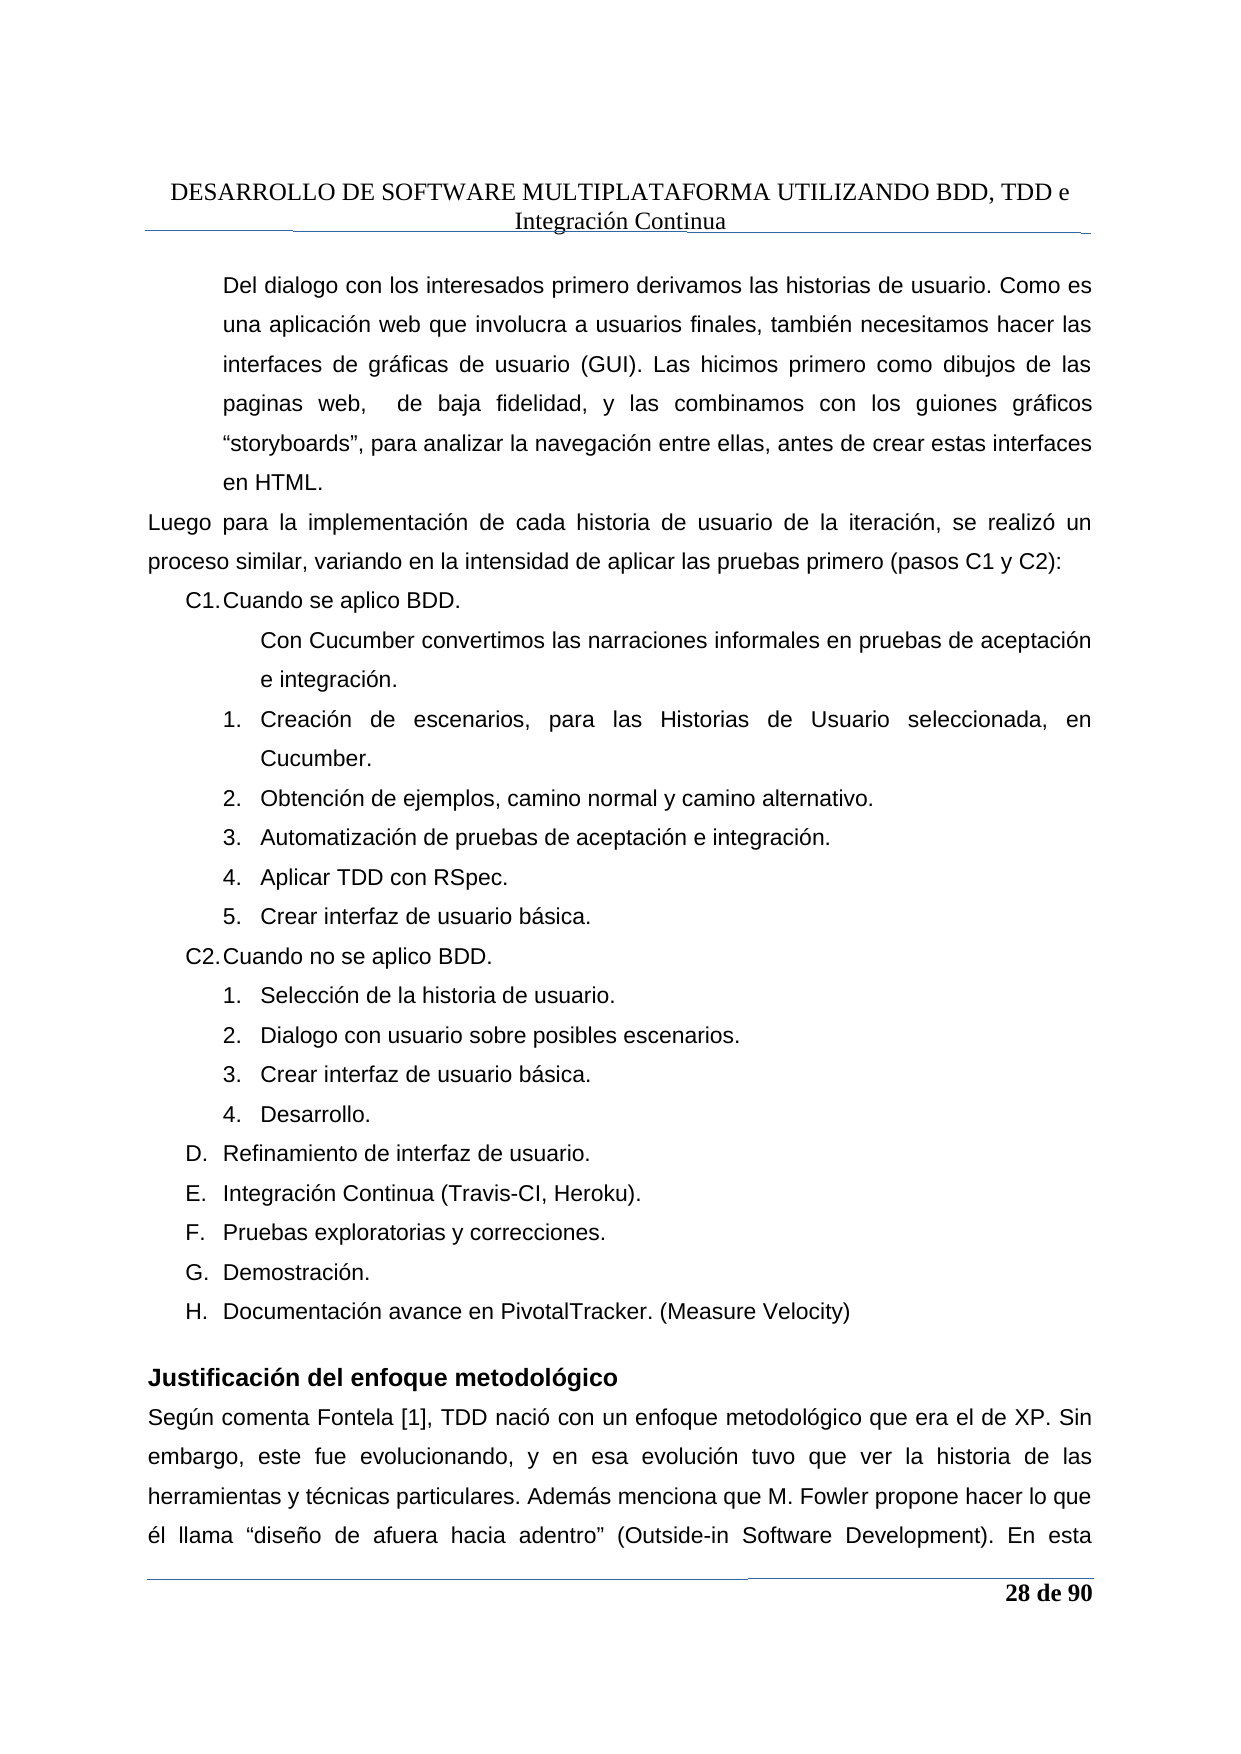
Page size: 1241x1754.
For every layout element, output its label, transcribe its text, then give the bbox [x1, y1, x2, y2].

text Luego para la implementación de cada historia de usuario de la iteración, se realizó un proceso similar, variando en la intensidad de aplicar las pruebas primero (pasos C1 y C2): [148, 508, 1093, 574]
list Cuando se aplico BDD. [185, 587, 1093, 614]
list Crear interfaz de usuario básica. [223, 1061, 1093, 1088]
list Pruebas exploratorias y correcciones. [185, 1219, 1093, 1246]
list Obtención de ejemplos, camino normal y camino alternativo. [223, 785, 1093, 811]
list Crear interfaz de usuario básica. [223, 903, 1093, 930]
list Demostración. [185, 1259, 1093, 1285]
list Del dialogo con los interesados primero derivamos las historias de usuario. Como es una aplicación web que involucra a usuarios finales, también necesitamos hacer las interfaces de gráficas de usuario (GUI). Las hicimos primero como dibujos de las paginas web, de baja fidelidad, y las combinamos con los guiones gráficos “storyboards”, para analizar la navegación entre ellas, antes de crear estas interfaces en HTML. [185, 272, 1093, 495]
list Documentación avance en PivotalTracker. (Measure Velocity) [185, 1298, 1093, 1324]
list Integración Continua (Travis-CI, Heroku). [185, 1180, 1093, 1206]
list Selección de la historia de usuario. [223, 982, 1093, 1009]
list Automatización de pruebas de aceptación e integración. [223, 824, 1093, 851]
list Con Cucumber convertimos las narraciones informales en pruebas de aceptación e integración. [223, 627, 1093, 693]
list Aplicar TDD con RSpec. [223, 864, 1093, 890]
list Creación de escenarios, para las Historias de Usuario seleccionada, en Cucumber. [223, 706, 1093, 772]
text Según comenta Fontela [1], TDD nació con un enfoque metodológico que era el de XP. Sin embargo, este fue evolucionando, y en esa evolución tuvo que ver la historia de las herramientas y técnicas particulares. Además menciona que M. Fowler propone hacer lo que él llama “diseño de afuera hacia adentro” (Outside-in Software Development). En esta [148, 1404, 1093, 1549]
subtitle Justificación del enfoque metodológico [148, 1363, 1093, 1391]
list Refinamiento de interfaz de usuario. [185, 1140, 1093, 1167]
list Cuando no se aplico BDD. [185, 943, 1093, 969]
list Desarrollo. [223, 1101, 1093, 1127]
list Dialogo con usuario sobre posibles escenarios. [223, 1022, 1093, 1048]
